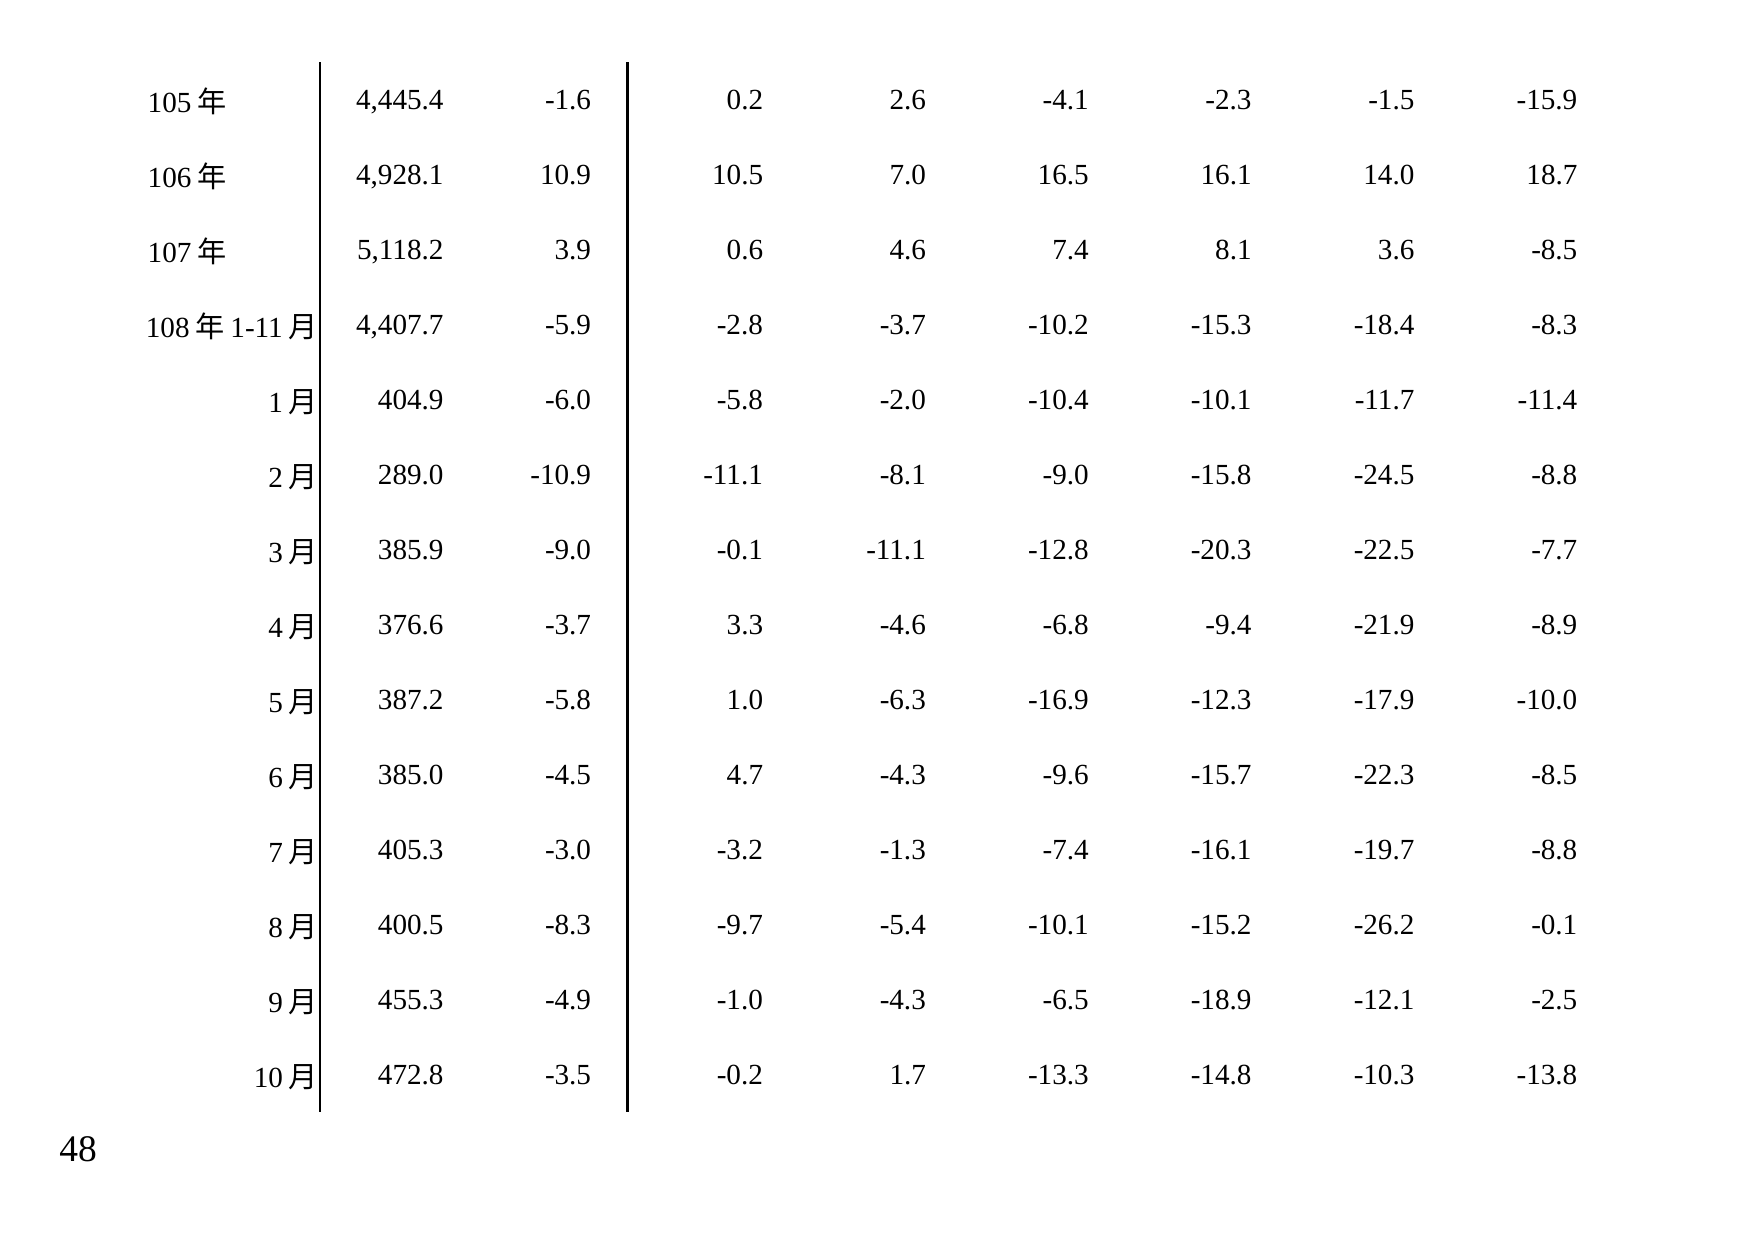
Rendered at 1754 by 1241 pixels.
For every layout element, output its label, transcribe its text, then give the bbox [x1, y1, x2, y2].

table_cell 4.6 [799, 212, 962, 287]
table_cell 8.1 [1125, 212, 1288, 287]
table_cell -12.1 [1288, 962, 1451, 1037]
table_cell -8.3 [480, 887, 626, 962]
table_cell -10.1 [962, 887, 1125, 962]
table_cell -9.0 [962, 437, 1125, 512]
table_cell -4.6 [799, 587, 962, 662]
table_cell 5,118.2 [321, 212, 480, 287]
table_cell -8.5 [1451, 212, 1614, 287]
table_cell 10.9 [480, 137, 626, 212]
table_cell -9.4 [1125, 587, 1288, 662]
table_cell -3.0 [480, 812, 626, 887]
table_cell 2.6 [799, 62, 962, 137]
table_cell -26.2 [1288, 887, 1451, 962]
table_cell -4.3 [799, 962, 962, 1037]
table_cell -1.3 [799, 812, 962, 887]
table_cell 404.9 [321, 362, 480, 437]
table_cell -4.9 [480, 962, 626, 1037]
table_cell 455.3 [321, 962, 480, 1037]
table_cell 0.6 [629, 212, 799, 287]
table_cell -10.1 [1125, 362, 1288, 437]
table_cell -5.9 [480, 287, 626, 362]
table_cell 387.2 [321, 662, 480, 737]
table_cell 4,928.1 [321, 137, 480, 212]
table_cell -16.9 [962, 662, 1125, 737]
table_cell -15.7 [1125, 737, 1288, 812]
table_cell 2月 [81, 437, 319, 512]
table_cell -1.5 [1288, 62, 1451, 137]
table_cell 16.5 [962, 137, 1125, 212]
table_cell -9.6 [962, 737, 1125, 812]
table_cell -8.8 [1451, 437, 1614, 512]
table_cell -6.8 [962, 587, 1125, 662]
table_cell -0.1 [1451, 887, 1614, 962]
table_cell -13.8 [1451, 1037, 1614, 1112]
table_cell 3.9 [480, 212, 626, 287]
table_cell 14.0 [1288, 137, 1451, 212]
table_cell -6.0 [480, 362, 626, 437]
table_cell -7.7 [1451, 512, 1614, 587]
table_cell 5月 [81, 662, 319, 737]
table_cell 8月 [81, 887, 319, 962]
table_cell -4.1 [962, 62, 1125, 137]
table_cell -8.8 [1451, 812, 1614, 887]
table_cell -18.9 [1125, 962, 1288, 1037]
table_cell -3.5 [480, 1037, 626, 1112]
table_cell 376.6 [321, 587, 480, 662]
table_cell 107年 [81, 212, 319, 287]
table_cell -3.7 [799, 287, 962, 362]
table_cell -10.4 [962, 362, 1125, 437]
table_cell -7.4 [962, 812, 1125, 887]
table_cell 3月 [81, 512, 319, 587]
table_cell -8.3 [1451, 287, 1614, 362]
table_cell 3.6 [1288, 212, 1451, 287]
table_cell -10.0 [1451, 662, 1614, 737]
table_cell -8.5 [1451, 737, 1614, 812]
table_cell -24.5 [1288, 437, 1451, 512]
table_cell -0.1 [629, 512, 799, 587]
table_cell -12.3 [1125, 662, 1288, 737]
table_cell -11.4 [1451, 362, 1614, 437]
table_cell -11.1 [629, 437, 799, 512]
table_cell 10月 [81, 1037, 319, 1112]
table_cell 405.3 [321, 812, 480, 887]
table_cell -11.7 [1288, 362, 1451, 437]
table_cell -15.8 [1125, 437, 1288, 512]
table_cell -10.3 [1288, 1037, 1451, 1112]
table_cell 7.4 [962, 212, 1125, 287]
table_cell -5.4 [799, 887, 962, 962]
table_cell 7.0 [799, 137, 962, 212]
table_cell 385.9 [321, 512, 480, 587]
table_cell -14.8 [1125, 1037, 1288, 1112]
table_cell -9.0 [480, 512, 626, 587]
table_cell 3.3 [629, 587, 799, 662]
table_cell -1.0 [629, 962, 799, 1037]
table_cell -11.1 [799, 512, 962, 587]
table_cell 385.0 [321, 737, 480, 812]
table_cell 400.5 [321, 887, 480, 962]
table_cell -15.3 [1125, 287, 1288, 362]
table_cell 1月 [81, 362, 319, 437]
table_cell -18.4 [1288, 287, 1451, 362]
table_cell -5.8 [480, 662, 626, 737]
table_cell -4.5 [480, 737, 626, 812]
table_cell 4.7 [629, 737, 799, 812]
table_cell -17.9 [1288, 662, 1451, 737]
table_cell -15.2 [1125, 887, 1288, 962]
table_cell -6.3 [799, 662, 962, 737]
table_cell -6.5 [962, 962, 1125, 1037]
table_cell 106年 [81, 137, 319, 212]
table_cell 0.2 [629, 62, 799, 137]
table_cell -8.9 [1451, 587, 1614, 662]
table_cell -2.8 [629, 287, 799, 362]
table_cell 4月 [81, 587, 319, 662]
table_cell 6月 [81, 737, 319, 812]
table_cell 1.7 [799, 1037, 962, 1112]
table_cell 108年1-11月 [81, 287, 319, 362]
table_cell 16.1 [1125, 137, 1288, 212]
table_cell -5.8 [629, 362, 799, 437]
table_cell 4,407.7 [321, 287, 480, 362]
table_cell -10.9 [480, 437, 626, 512]
table_cell 18.7 [1451, 137, 1614, 212]
table_cell -2.3 [1125, 62, 1288, 137]
table_cell 9月 [81, 962, 319, 1037]
table_cell -1.6 [480, 62, 626, 137]
table_cell -10.2 [962, 287, 1125, 362]
table_cell -2.5 [1451, 962, 1614, 1037]
table_cell -8.1 [799, 437, 962, 512]
table_cell -9.7 [629, 887, 799, 962]
table_cell -16.1 [1125, 812, 1288, 887]
table_cell 10.5 [629, 137, 799, 212]
table_cell -22.3 [1288, 737, 1451, 812]
table_cell -3.2 [629, 812, 799, 887]
table_cell -13.3 [962, 1037, 1125, 1112]
table_cell -2.0 [799, 362, 962, 437]
table_cell 4,445.4 [321, 62, 480, 137]
table_cell 289.0 [321, 437, 480, 512]
table_cell 472.8 [321, 1037, 480, 1112]
table_cell 7月 [81, 812, 319, 887]
table_cell -22.5 [1288, 512, 1451, 587]
table_cell -19.7 [1288, 812, 1451, 887]
table_cell -12.8 [962, 512, 1125, 587]
table_cell -20.3 [1125, 512, 1288, 587]
table_cell 105年 [81, 62, 319, 137]
table_cell 1.0 [629, 662, 799, 737]
table_cell -0.2 [629, 1037, 799, 1112]
table_cell -21.9 [1288, 587, 1451, 662]
table_cell -3.7 [480, 587, 626, 662]
table_cell -4.3 [799, 737, 962, 812]
table_cell -15.9 [1451, 62, 1614, 137]
